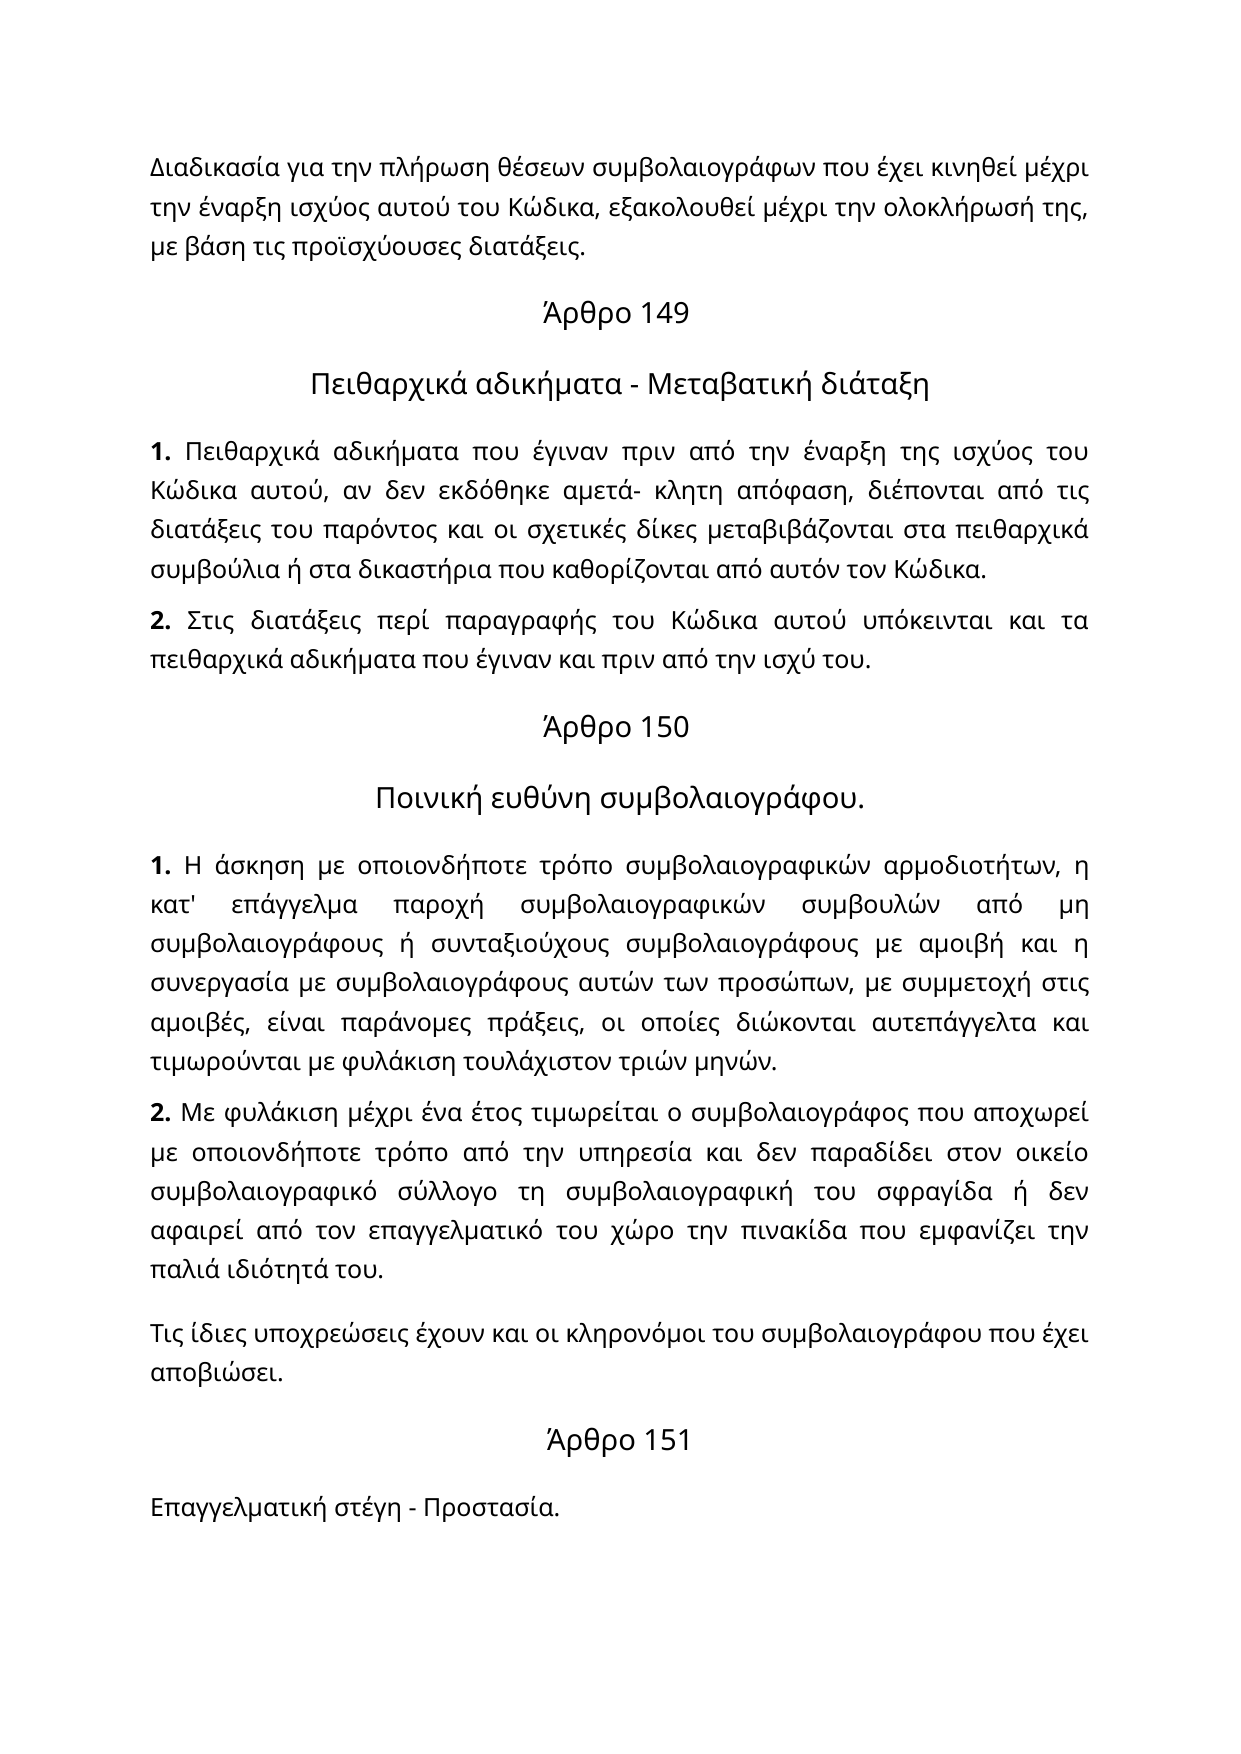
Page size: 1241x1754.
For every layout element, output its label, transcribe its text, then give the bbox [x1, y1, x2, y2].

text Τις ίδιες υποχρεώσεις έχουν και οι κληρονόμοι του συμβολαιογράφου που έχει αποβιώσει. [150, 1316, 1090, 1389]
subtitle Άρθρο 151 [150, 1419, 1090, 1459]
subtitle Ποινική ευθύνη συμβολαιογράφου. [150, 777, 1090, 817]
subtitle Άρθρο 150 [150, 706, 1090, 746]
text 1. Πειθαρχικά αδικήματα που έγιναν πριν από την έναρξη της ισχύος του Κώδικα αυτού, αν δεν εκδόθηκε αμετά- κλητη απόφαση, διέπονται από τις διατάξεις του παρόντος και οι σχετικές δίκες μεταβιβάζονται στα πειθαρχικά συμβούλια ή στα δικαστήρια που καθορίζονται από αυτόν τον Κώδικα. [150, 434, 1090, 585]
text 2. Με φυλάκιση μέχρι ένα έτος τιμωρείται ο συμβολαιογράφος που αποχωρεί με οποιονδήποτε τρόπο από την υπηρεσία και δεν παραδίδει στον οικείο συμβολαιογραφικό σύλλογο τη συμβολαιογραφική του σφραγίδα ή δεν αφαιρεί από τον επαγγελματικό του χώρο την πινακίδα που εμφανίζει την παλιά ιδιότητά του. [150, 1095, 1090, 1286]
subtitle Άρθρο 149 [150, 292, 1090, 332]
text 2. Στις διατάξεις περί παραγραφής του Κώδικα αυτού υπόκεινται και τα πειθαρχικά αδικήματα που έγιναν και πριν από την ισχύ του. [150, 603, 1090, 676]
text Επαγγελματική στέγη - Προστασία. [150, 1490, 1090, 1524]
text Διαδικασία για την πλήρωση θέσεων συμβολαιογράφων που έχει κινηθεί μέχρι την έναρξη ισχύος αυτού του Κώδικα, εξακολουθεί μέχρι την ολοκλήρωσή της, με βάση τις προϊσχύουσες διατάξεις. [150, 150, 1090, 262]
subtitle Πειθαρχικά αδικήματα - Μεταβατική διάταξη [150, 363, 1090, 403]
text 1. Η άσκηση με οποιονδήποτε τρόπο συμβολαιογραφικών αρμοδιοτήτων, η κατ' επάγγελμα παροχή συμβολαιογραφικών συμβουλών από μη συμβολαιογράφους ή συνταξιούχους συμβολαιογράφους με αμοιβή και η συνεργασία με συμβολαιογράφους αυτών των προσώπων, με συμμετοχή στις αμοιβές, είναι παράνομες πράξεις, οι οποίες διώκονται αυτεπάγγελτα και τιμωρούνται με φυλάκιση τουλάχιστον τριών μηνών. [150, 847, 1090, 1077]
